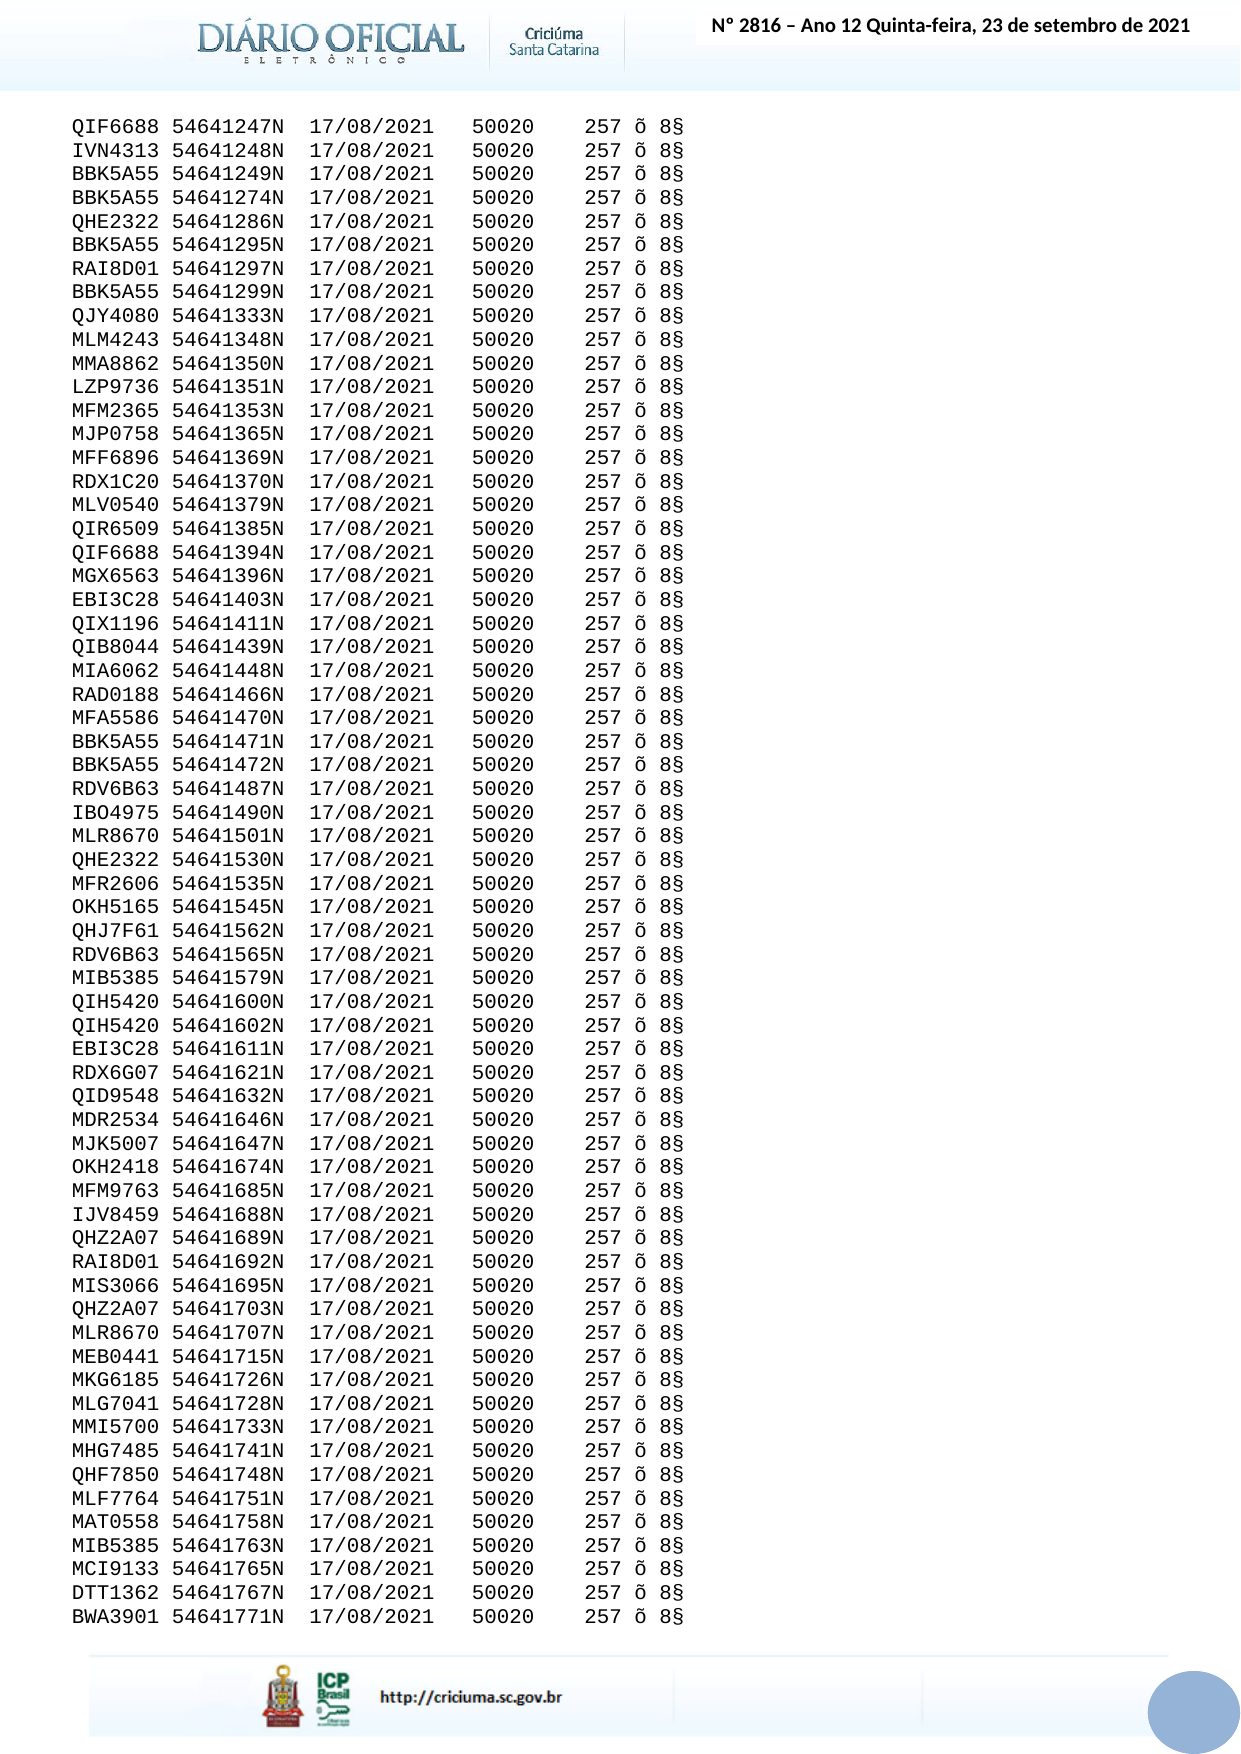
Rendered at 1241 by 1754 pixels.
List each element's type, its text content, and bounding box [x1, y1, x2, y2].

text MIB5385 54641579N 17/08/2021 50020 257 õ 8§ [59, 967, 1167, 991]
text MLR8670 54641707N 17/08/2021 50020 257 õ 8§ [59, 1322, 1167, 1346]
text MLG7041 54641728N 17/08/2021 50020 257 õ 8§ [59, 1393, 1167, 1417]
text MLV0540 54641379N 17/08/2021 50020 257 õ 8§ [59, 494, 1167, 518]
text MGX6563 54641396N 17/08/2021 50020 257 õ 8§ [59, 565, 1167, 589]
text BBK5A55 54641249N 17/08/2021 50020 257 õ 8§ [59, 163, 1167, 187]
text OKH2418 54641674N 17/08/2021 50020 257 õ 8§ [59, 1156, 1167, 1180]
text QID9548 54641632N 17/08/2021 50020 257 õ 8§ [59, 1086, 1167, 1109]
text IBO4975 54641490N 17/08/2021 50020 257 õ 8§ [59, 802, 1167, 825]
text QIR6509 54641385N 17/08/2021 50020 257 õ 8§ [59, 518, 1167, 542]
text MIB5385 54641763N 17/08/2021 50020 257 õ 8§ [59, 1535, 1167, 1558]
text MFM9763 54641685N 17/08/2021 50020 257 õ 8§ [59, 1180, 1167, 1204]
text EBI3C28 54641611N 17/08/2021 50020 257 õ 8§ [59, 1038, 1167, 1062]
text QHZ2A07 54641689N 17/08/2021 50020 257 õ 8§ [59, 1227, 1167, 1251]
text RAI8D01 54641297N 17/08/2021 50020 257 õ 8§ [59, 258, 1167, 282]
text MLR8670 54641501N 17/08/2021 50020 257 õ 8§ [59, 825, 1167, 849]
text BBK5A55 54641299N 17/08/2021 50020 257 õ 8§ [59, 282, 1167, 305]
text MFR2606 54641535N 17/08/2021 50020 257 õ 8§ [59, 873, 1167, 896]
text BBK5A55 54641472N 17/08/2021 50020 257 õ 8§ [59, 754, 1167, 778]
text QIH5420 54641600N 17/08/2021 50020 257 õ 8§ [59, 991, 1167, 1014]
text BBK5A55 54641295N 17/08/2021 50020 257 õ 8§ [59, 234, 1167, 258]
text QIX1196 54641411N 17/08/2021 50020 257 õ 8§ [59, 613, 1167, 636]
text QHF7850 54641748N 17/08/2021 50020 257 õ 8§ [59, 1464, 1167, 1487]
text EBI3C28 54641403N 17/08/2021 50020 257 õ 8§ [59, 589, 1167, 613]
text QHE2322 54641286N 17/08/2021 50020 257 õ 8§ [59, 211, 1167, 234]
text MLM4243 54641348N 17/08/2021 50020 257 õ 8§ [59, 329, 1167, 352]
text BWA3901 54641771N 17/08/2021 50020 257 õ 8§ [59, 1606, 1167, 1629]
text MFF6896 54641369N 17/08/2021 50020 257 õ 8§ [59, 447, 1167, 471]
text MJP0758 54641365N 17/08/2021 50020 257 õ 8§ [59, 423, 1167, 447]
text MEB0441 54641715N 17/08/2021 50020 257 õ 8§ [59, 1346, 1167, 1369]
text QIF6688 54641394N 17/08/2021 50020 257 õ 8§ [59, 542, 1167, 565]
text MAT0558 54641758N 17/08/2021 50020 257 õ 8§ [59, 1511, 1167, 1535]
text MMA8862 54641350N 17/08/2021 50020 257 õ 8§ [59, 352, 1167, 376]
text RDX1C20 54641370N 17/08/2021 50020 257 õ 8§ [59, 471, 1167, 494]
text MIS3066 54641695N 17/08/2021 50020 257 õ 8§ [59, 1275, 1167, 1298]
text BBK5A55 54641274N 17/08/2021 50020 257 õ 8§ [59, 187, 1167, 211]
text OKH5165 54641545N 17/08/2021 50020 257 õ 8§ [59, 896, 1167, 920]
text MFM2365 54641353N 17/08/2021 50020 257 õ 8§ [59, 400, 1167, 423]
text MKG6185 54641726N 17/08/2021 50020 257 õ 8§ [59, 1369, 1167, 1393]
text IJV8459 54641688N 17/08/2021 50020 257 õ 8§ [59, 1204, 1167, 1227]
text MDR2534 54641646N 17/08/2021 50020 257 õ 8§ [59, 1109, 1167, 1133]
text MJK5007 54641647N 17/08/2021 50020 257 õ 8§ [59, 1133, 1167, 1156]
text DTT1362 54641767N 17/08/2021 50020 257 õ 8§ [59, 1582, 1167, 1606]
text QIH5420 54641602N 17/08/2021 50020 257 õ 8§ [59, 1014, 1167, 1038]
text MMI5700 54641733N 17/08/2021 50020 257 õ 8§ [59, 1417, 1167, 1440]
text RAD0188 54641466N 17/08/2021 50020 257 õ 8§ [59, 683, 1167, 707]
text MIA6062 54641448N 17/08/2021 50020 257 õ 8§ [59, 660, 1167, 683]
text QHJ7F61 54641562N 17/08/2021 50020 257 õ 8§ [59, 920, 1167, 944]
text RDX6G07 54641621N 17/08/2021 50020 257 õ 8§ [59, 1062, 1167, 1086]
text QJY4080 54641333N 17/08/2021 50020 257 õ 8§ [59, 305, 1167, 329]
text MHG7485 54641741N 17/08/2021 50020 257 õ 8§ [59, 1440, 1167, 1464]
text MCI9133 54641765N 17/08/2021 50020 257 õ 8§ [59, 1558, 1167, 1582]
text QHZ2A07 54641703N 17/08/2021 50020 257 õ 8§ [59, 1298, 1167, 1322]
text MLF7764 54641751N 17/08/2021 50020 257 õ 8§ [59, 1487, 1167, 1511]
text QIF6688 54641247N 17/08/2021 50020 257 õ 8§ [59, 116, 1167, 140]
text IVN4313 54641248N 17/08/2021 50020 257 õ 8§ [59, 140, 1167, 163]
text RDV6B63 54641565N 17/08/2021 50020 257 õ 8§ [59, 944, 1167, 967]
text BBK5A55 54641471N 17/08/2021 50020 257 õ 8§ [59, 731, 1167, 754]
text QHE2322 54641530N 17/08/2021 50020 257 õ 8§ [59, 849, 1167, 873]
text LZP9736 54641351N 17/08/2021 50020 257 õ 8§ [59, 376, 1167, 400]
text MFA5586 54641470N 17/08/2021 50020 257 õ 8§ [59, 707, 1167, 731]
text RDV6B63 54641487N 17/08/2021 50020 257 õ 8§ [59, 778, 1167, 802]
text QIB8044 54641439N 17/08/2021 50020 257 õ 8§ [59, 636, 1167, 660]
text RAI8D01 54641692N 17/08/2021 50020 257 õ 8§ [59, 1251, 1167, 1275]
